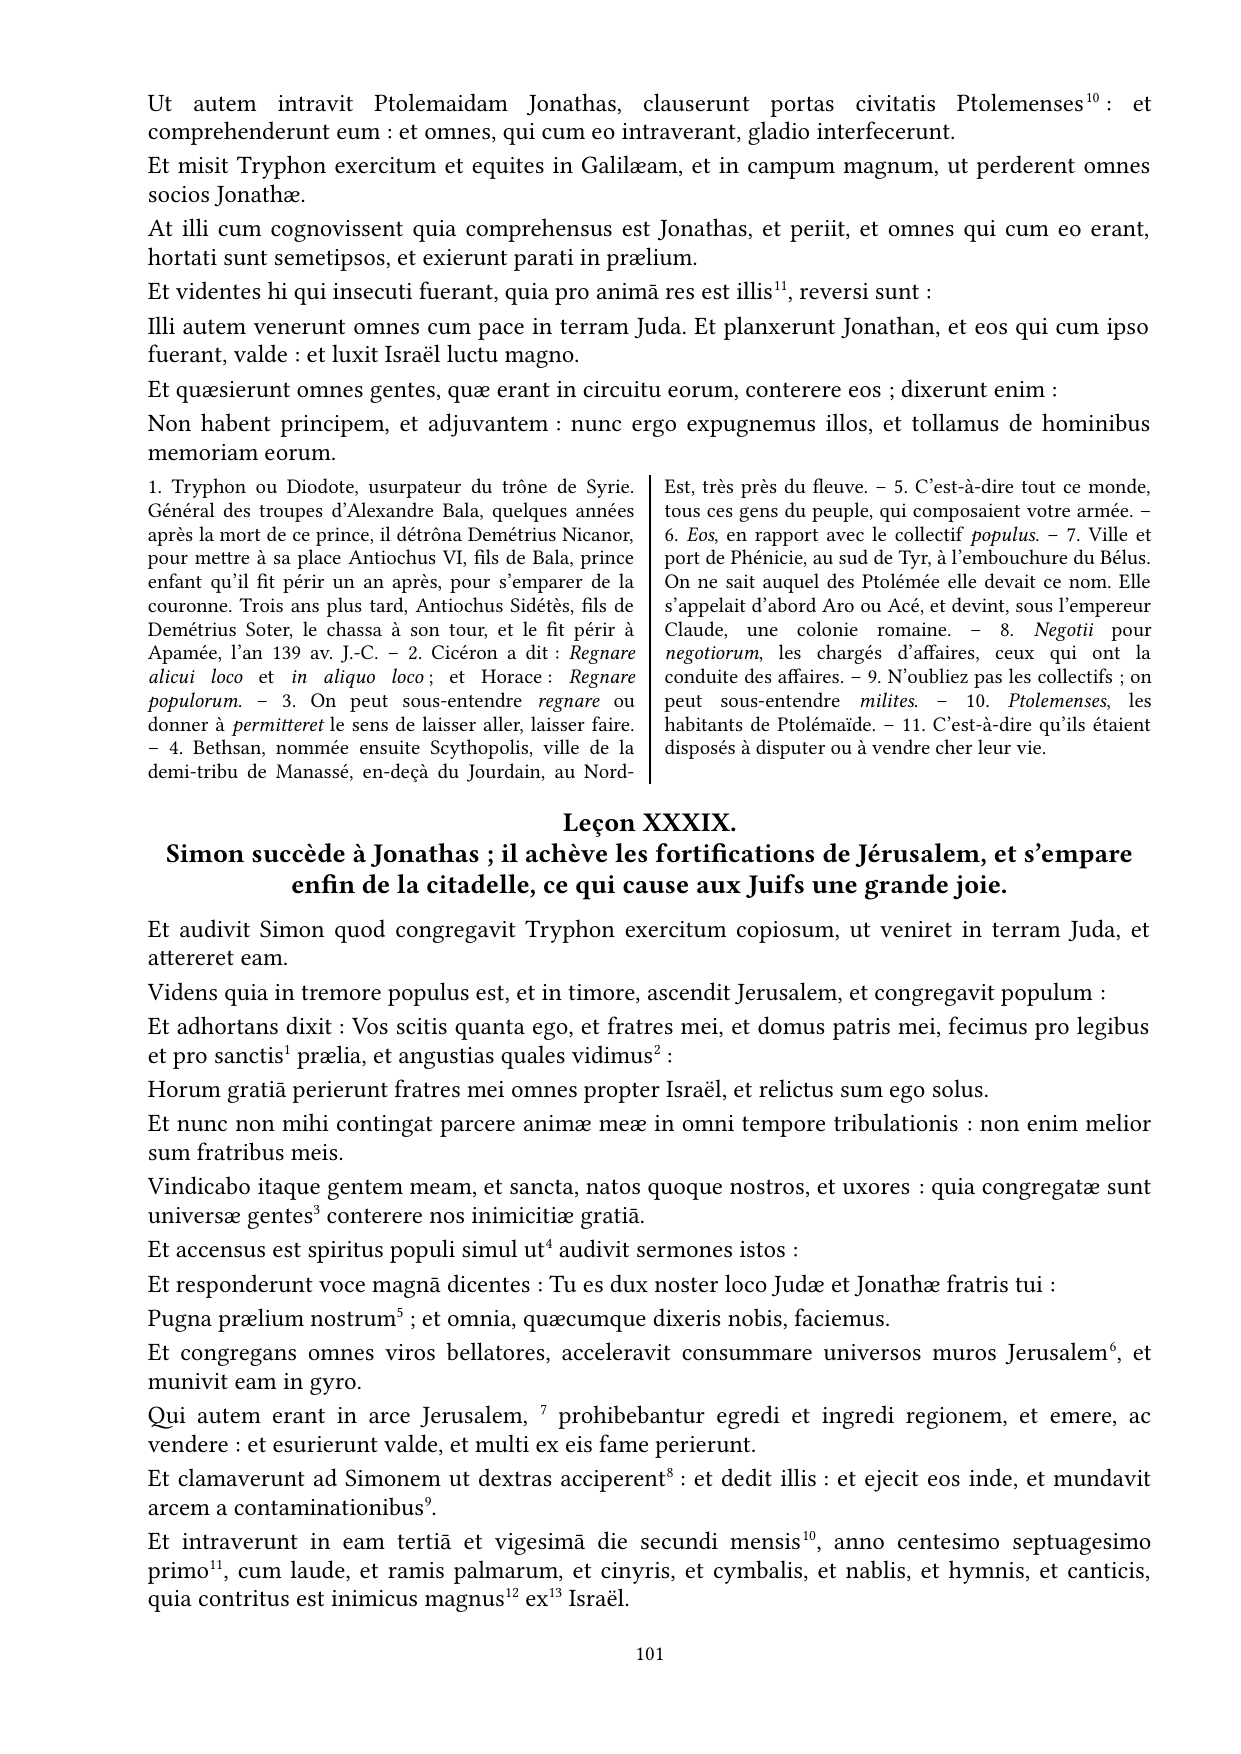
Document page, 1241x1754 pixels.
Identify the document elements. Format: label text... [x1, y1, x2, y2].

text Et misit Tryphon exercitum et equites in Galilæam, et in campum magnum, ut perderent omnes socios Jonathæ. [148, 151, 1152, 208]
text 1. Tryphon ou Diodote, usurpateur du trône de Syrie. Général des troupes d’Alexandre Bala, quelques années après la mort de ce prince, il détrôna Demétrius Nicanor, pour mettre à sa place Antiochus VI, fils de Bala, prince enfant qu’il fit périr un an après, pour s’emparer de la couronne. Trois ans plus tard, Antiochus Sidétès, fils de Demétrius Soter, le chassa à son tour, et le fit périr à Apamée, l’an 139 av. J.-C. – 2. Cicéron a dit : Regnare alicui loco et in aliquo loco ; et Horace : Regnare populorum. – 3. On peut sous-entendre regnare ou donner à permitteret le sens de laisser aller, laisser faire. – 4. Bethsan, nommée ensuite Scythopolis, ville de la demi-tribu de Manassé, en-deçà du Jourdain, au Nord- [148, 475, 635, 784]
text Illi autem venerunt omnes cum pace in terram Juda. Et planxerunt Jonathan, et eos qui cum ipso fuerant, valde : et luxit Israël luctu magno. [148, 312, 1152, 369]
text Videns quia in tremore populus est, et in timore, ascendit Jerusalem, et congregavit populum : [148, 978, 1152, 1006]
text Est, très près du fleuve. – 5. C’est-à-dire tout ce monde, tous ces gens du peuple, qui composaient votre armée. – 6. Eos, en rapport avec le collectif populus. – 7. Ville et port de Phénicie, au sud de Tyr, à l’embouchure du Bélus. On ne sait auquel des Ptolémée elle devait ce nom. Elle s’appelait d’abord Aro ou Acé, et devint, sous l’empereur Claude, une colonie romaine. – 8. Negotii pour negotiorum, les chargés d’affaires, ceux qui ont la conduite des affaires. – 9. N’oubliez pas les collectifs ; on peut sous-entendre milites. – 10. Ptolemenses, les habitants de Ptolémaïde. – 11. C’est-à-dire qu’ils étaient disposés à disputer ou à vendre cher leur vie. [664, 475, 1152, 760]
text Non habent principem, et adjuvantem : nunc ergo expugnemus illos, et tollamus de hominibus memoriam eorum. [148, 409, 1152, 466]
text Et clamaverunt ad Simonem ut dextras acciperent8 : et dedit illis : et ejecit eos inde, et mundavit arcem a contaminationibus9. [148, 1464, 1152, 1521]
text Et responderunt voce magnā dicentes : Tu es dux noster loco Judæ et Jonathæ fratris tui : [148, 1269, 1152, 1298]
text Et intraverunt in eam tertiā et vigesimā die secundi mensis10, anno centesimo septuagesimo primo11, cum laude, et ramis palmarum, et cinyris, et cymbalis, et nablis, et hymnis, et canticis, quia contritus est inimicus magnus12 ex13 Israël. [148, 1527, 1152, 1613]
text Leçon XXXIX. Simon succède à Jonathas ; il achève les fortifications de Jérusalem, et s’empare enfin de la citadelle, ce qui cause aux Juifs une grande joie. [148, 807, 1152, 900]
text Ut autem intravit Ptolemaidam Jonathas, clauserunt portas civitatis Ptolemenses10 : et comprehenderunt eum : et omnes, qui cum eo intraverant, gladio interfecerunt. [148, 88, 1152, 146]
text Et nunc non mihi contingat parcere animæ meæ in omni tempore tribulationis : non enim melior sum fratribus meis. [148, 1109, 1152, 1166]
text Et accensus est spiritus populi simul ut4 audivit sermones istos : [148, 1235, 1152, 1264]
text Pugna prælium nostrum5 ; et omnia, quæcumque dixeris nobis, faciemus. [148, 1304, 1152, 1332]
text Vindicabo itaque gentem meam, et sancta, natos quoque nostros, et uxores : quia congregatæ sunt universæ gentes3 conterere nos inimicitiæ gratiā. [148, 1172, 1152, 1229]
text Qui autem erant in arce Jerusalem, 7 prohibebantur egredi et ingredi regionem, et emere, ac vendere : et esurierunt valde, et multi ex eis fame perierunt. [148, 1401, 1152, 1458]
text Et videntes hi qui insecuti fuerant, quia pro animā res est illis11, reversi sunt : [148, 277, 1152, 306]
text Horum gratiā perierunt fratres mei omnes propter Israël, et relictus sum ego solus. [148, 1075, 1152, 1103]
text Et audivit Simon quod congregavit Tryphon exercitum copiosum, ut veniret in terram Juda, et attereret eam. [148, 915, 1152, 972]
text Et congregans omnes viros bellatores, acceleravit consummare universos muros Jerusalem6, et munivit eam in gyro. [148, 1338, 1152, 1395]
text At illi cum cognovissent quia comprehensus est Jonathas, et periit, et omnes qui cum eo erant, hortati sunt semetipsos, et exierunt parati in prælium. [148, 214, 1152, 271]
text Et quæsierunt omnes gentes, quæ erant in circuitu eorum, conterere eos ; dixerunt enim : [148, 374, 1152, 403]
text Et adhortans dixit : Vos scitis quanta ego, et fratres mei, et domus patris mei, fecimus pro legibus et pro sanctis1 prælia, et angustias quales vidimus2 : [148, 1012, 1152, 1069]
